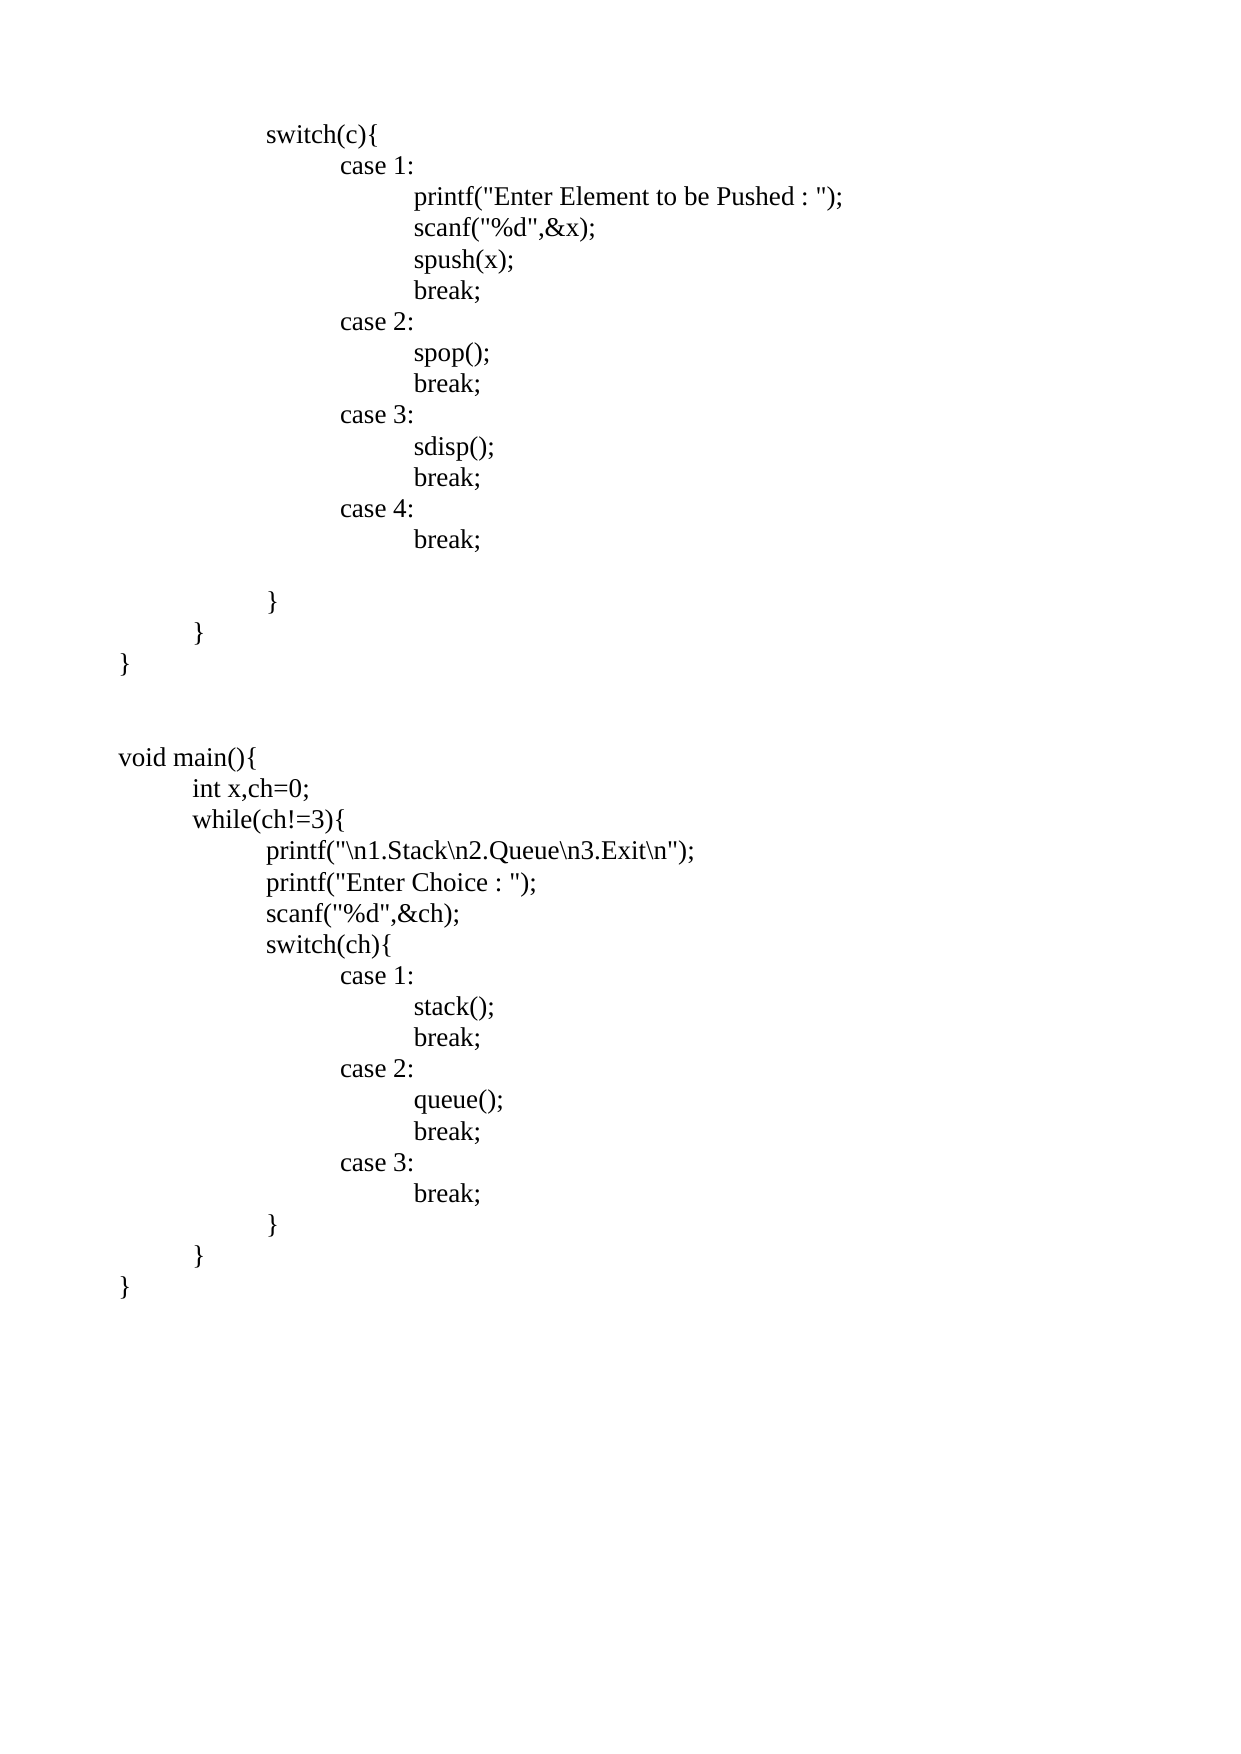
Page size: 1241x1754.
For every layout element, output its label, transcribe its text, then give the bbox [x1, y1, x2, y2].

text break; [118, 367, 1122, 398]
text } [118, 1239, 1122, 1271]
text break; [118, 461, 1122, 492]
text break; [118, 1115, 1122, 1146]
text sdisp(); [118, 429, 1122, 461]
text printf("Enter Choice : "); [118, 866, 1122, 897]
text case 1: [118, 959, 1122, 990]
text case 2: [118, 1052, 1122, 1084]
text } [118, 1208, 1122, 1239]
text printf("\n1.Stack\n2.Queue\n3.Exit\n"); [118, 834, 1122, 866]
text scanf("%d",&ch); [118, 897, 1122, 928]
text case 2: [118, 305, 1122, 336]
text case 4: [118, 492, 1122, 523]
text printf("Enter Element to be Pushed : "); [118, 180, 1122, 212]
text queue(); [118, 1084, 1122, 1115]
text break; [118, 523, 1122, 554]
text break; [118, 1021, 1122, 1052]
text while(ch!=3){ [118, 803, 1122, 834]
text switch(ch){ [118, 928, 1122, 959]
text case 1: [118, 149, 1122, 180]
text int x,ch=0; [118, 772, 1122, 803]
text } [118, 616, 1122, 648]
text scanf("%d",&x); [118, 212, 1122, 243]
text case 3: [118, 398, 1122, 429]
text spop(); [118, 336, 1122, 367]
text break; [118, 1177, 1122, 1208]
text } [118, 585, 1122, 616]
text case 3: [118, 1146, 1122, 1177]
text stack(); [118, 990, 1122, 1021]
text spush(x); [118, 243, 1122, 274]
text break; [118, 274, 1122, 305]
text switch(c){ [118, 118, 1122, 149]
text void main(){ [118, 741, 1122, 772]
text } [118, 648, 1122, 679]
text } [118, 1271, 1122, 1302]
